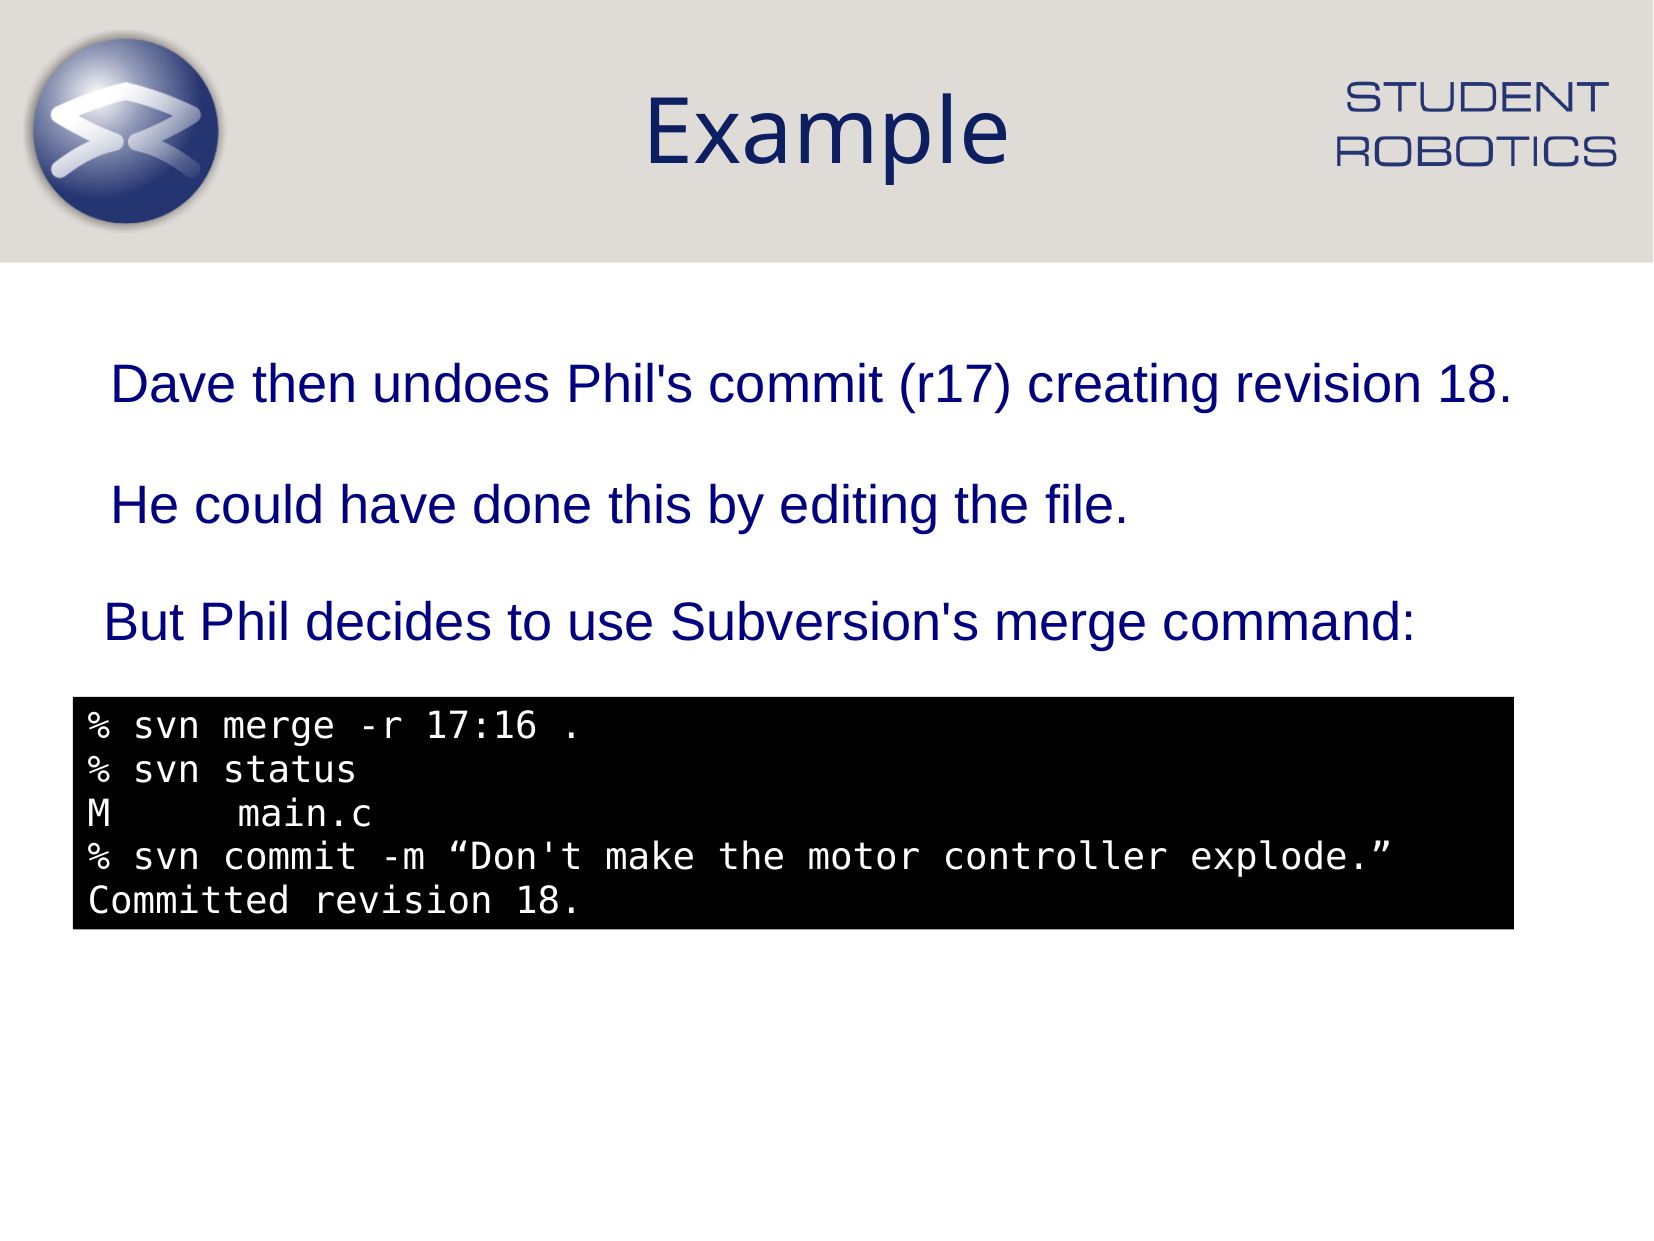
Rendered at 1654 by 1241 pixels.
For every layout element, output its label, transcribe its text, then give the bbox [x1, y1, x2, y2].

text_box Dave then undoes Phil's commit (r17) creating revision 18. He could have done this by editing the file. [95, 345, 1559, 563]
picture [9, 19, 82, 245]
text_box % svn merge -r 17:16 . % svn status M main.c % svn commit -m “Don't make the motor controller explode.” Committed revision 18. [72, 696, 1514, 930]
text_box But Phil decides to use Subversion's merge command: [88, 584, 1552, 667]
title Example [82, 7, 1571, 250]
picture [1571, 68, 1633, 174]
